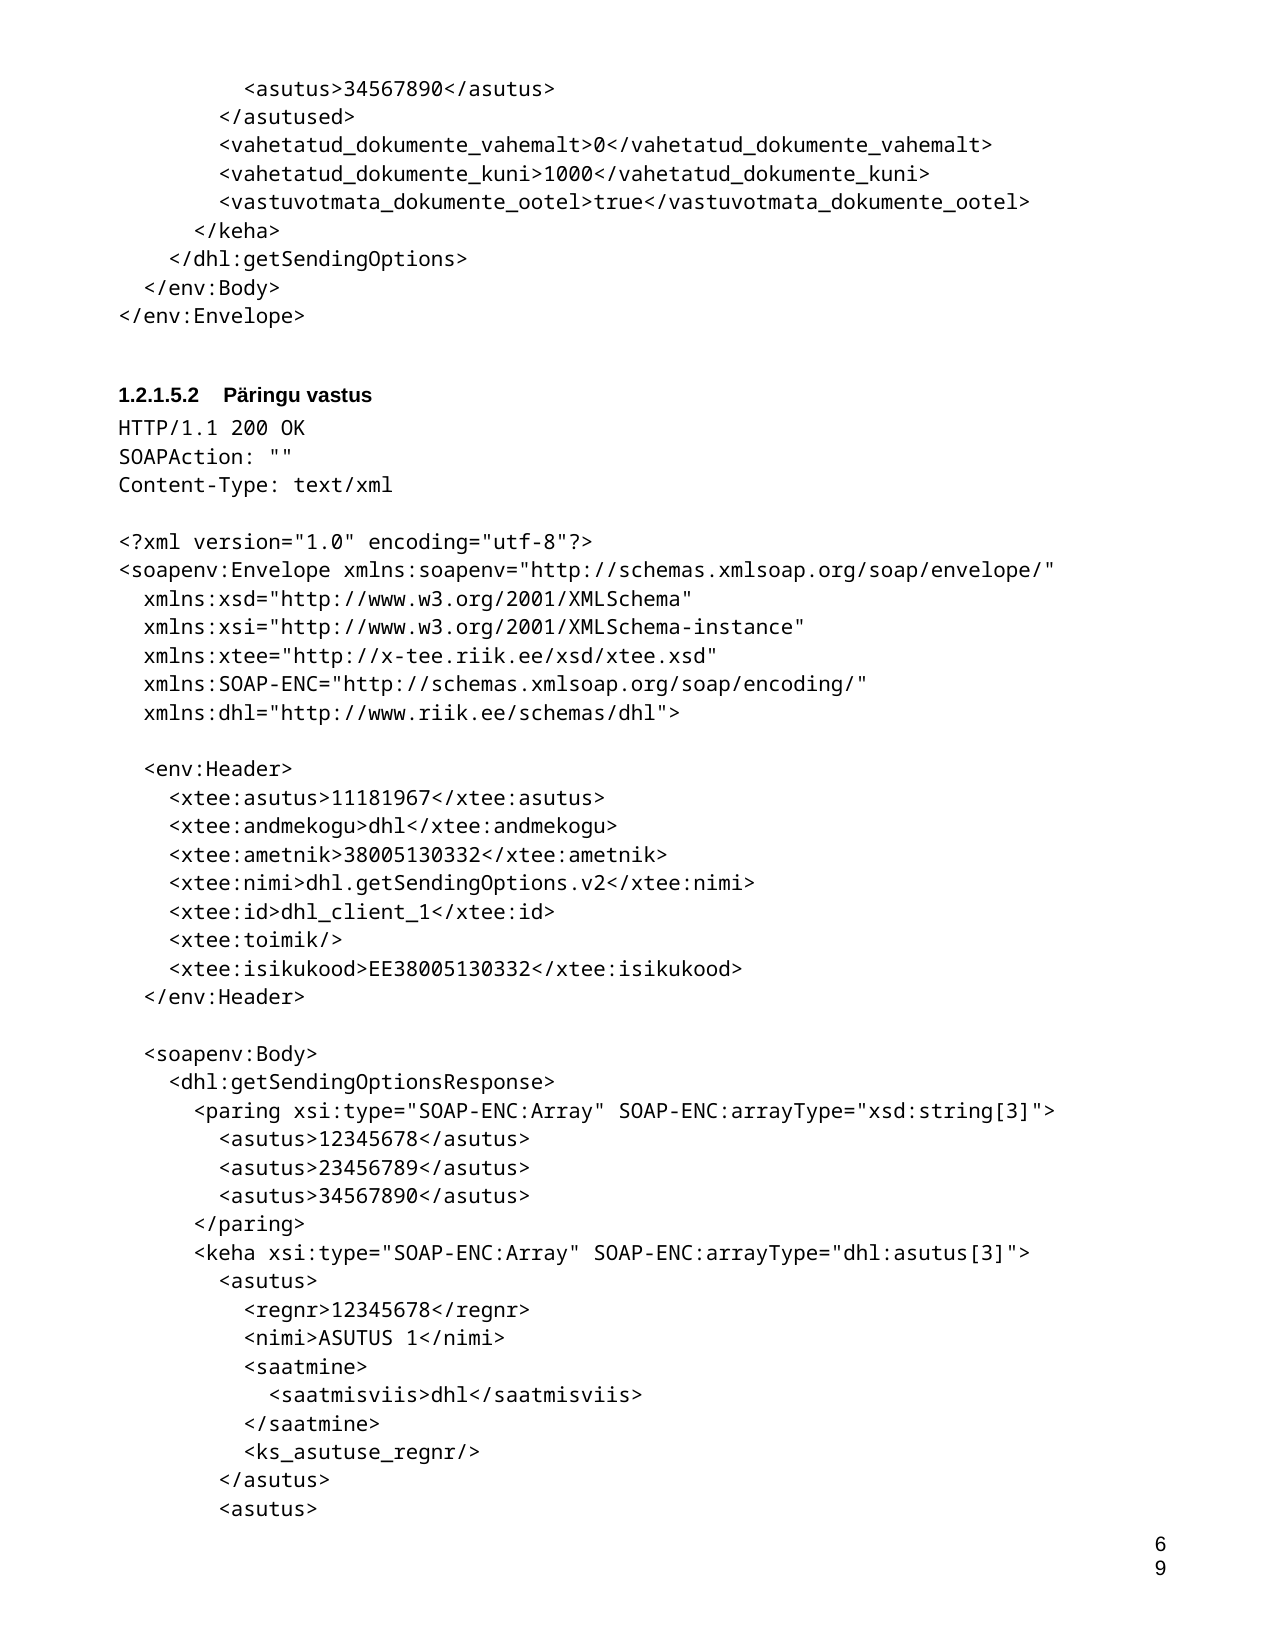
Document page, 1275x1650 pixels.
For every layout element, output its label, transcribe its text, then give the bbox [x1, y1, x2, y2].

text <vahetatud_dokumente_vahemalt>0</vahetatud_dokumente_vahemalt> [118, 131, 1157, 159]
text HTTP/1.1 200 OK [118, 413, 1157, 442]
text <keha xsi:type="SOAP-ENC:Array" SOAP-ENC:arrayType="dhl:asutus[3]"> [118, 1238, 1157, 1266]
text xmlns:SOAP-ENC="http://schemas.xmlsoap.org/soap/encoding/" [118, 669, 1157, 698]
text </dhl:getSendingOptions> [118, 244, 1157, 273]
text <nimi>ASUTUS 1</nimi> [118, 1323, 1157, 1352]
text </keha> [118, 216, 1157, 244]
text <ks_asutuse_regnr/> [118, 1437, 1157, 1466]
text </asutused> [118, 102, 1157, 131]
text </env:Header> [118, 982, 1157, 1011]
text <regnr>12345678</regnr> [118, 1295, 1157, 1323]
text <saatmisviis>dhl</saatmisviis> [118, 1380, 1157, 1409]
text SOAPAction: "" [118, 442, 1157, 470]
text <soapenv:Envelope xmlns:soapenv="http://schemas.xmlsoap.org/soap/envelope/" [118, 556, 1157, 584]
text </env:Envelope> [118, 301, 1157, 330]
text <asutus>34567890</asutus> [118, 1181, 1157, 1209]
text xmlns:xsi="http://www.w3.org/2001/XMLSchema-instance" [118, 612, 1157, 641]
text <saatmine> [118, 1352, 1157, 1380]
text <vastuvotmata_dokumente_ootel>true</vastuvotmata_dokumente_ootel> [118, 187, 1157, 216]
text xmlns:xtee="http://x-tee.riik.ee/xsd/xtee.xsd" [118, 641, 1157, 669]
text <?xml version="1.0" encoding="utf-8"?> [118, 527, 1157, 556]
text <xtee:isikukood>EE38005130332</xtee:isikukood> [118, 954, 1157, 982]
text <dhl:getSendingOptionsResponse> [118, 1067, 1157, 1096]
text </env:Body> [118, 273, 1157, 301]
text <xtee:toimik/> [118, 925, 1157, 954]
text <env:Header> [118, 754, 1157, 783]
text </saatmine> [118, 1409, 1157, 1437]
subtitle Päringu vastus [118, 383, 1157, 407]
text <asutus>23456789</asutus> [118, 1153, 1157, 1181]
text <xtee:nimi>dhl.getSendingOptions.v2</xtee:nimi> [118, 868, 1157, 897]
text <xtee:asutus>11181967</xtee:asutus> [118, 783, 1157, 811]
text <xtee:ametnik>38005130332</xtee:ametnik> [118, 840, 1157, 868]
text <xtee:id>dhl_client_1</xtee:id> [118, 897, 1157, 925]
text <soapenv:Body> [118, 1039, 1157, 1067]
text </paring> [118, 1209, 1157, 1238]
text xmlns:xsd="http://www.w3.org/2001/XMLSchema" [118, 584, 1157, 612]
text <asutus>34567890</asutus> [118, 74, 1157, 102]
text Content-Type: text/xml [118, 470, 1157, 499]
text <asutus>12345678</asutus> [118, 1124, 1157, 1153]
text <asutus> [118, 1266, 1157, 1295]
text <xtee:andmekogu>dhl</xtee:andmekogu> [118, 811, 1157, 840]
text <asutus> [118, 1494, 1157, 1522]
text </asutus> [118, 1466, 1157, 1494]
text <paring xsi:type="SOAP-ENC:Array" SOAP-ENC:arrayType="xsd:string[3]"> [118, 1096, 1157, 1124]
text xmlns:dhl="http://www.riik.ee/schemas/dhl"> [118, 698, 1157, 726]
text <vahetatud_dokumente_kuni>1000</vahetatud_dokumente_kuni> [118, 159, 1157, 187]
